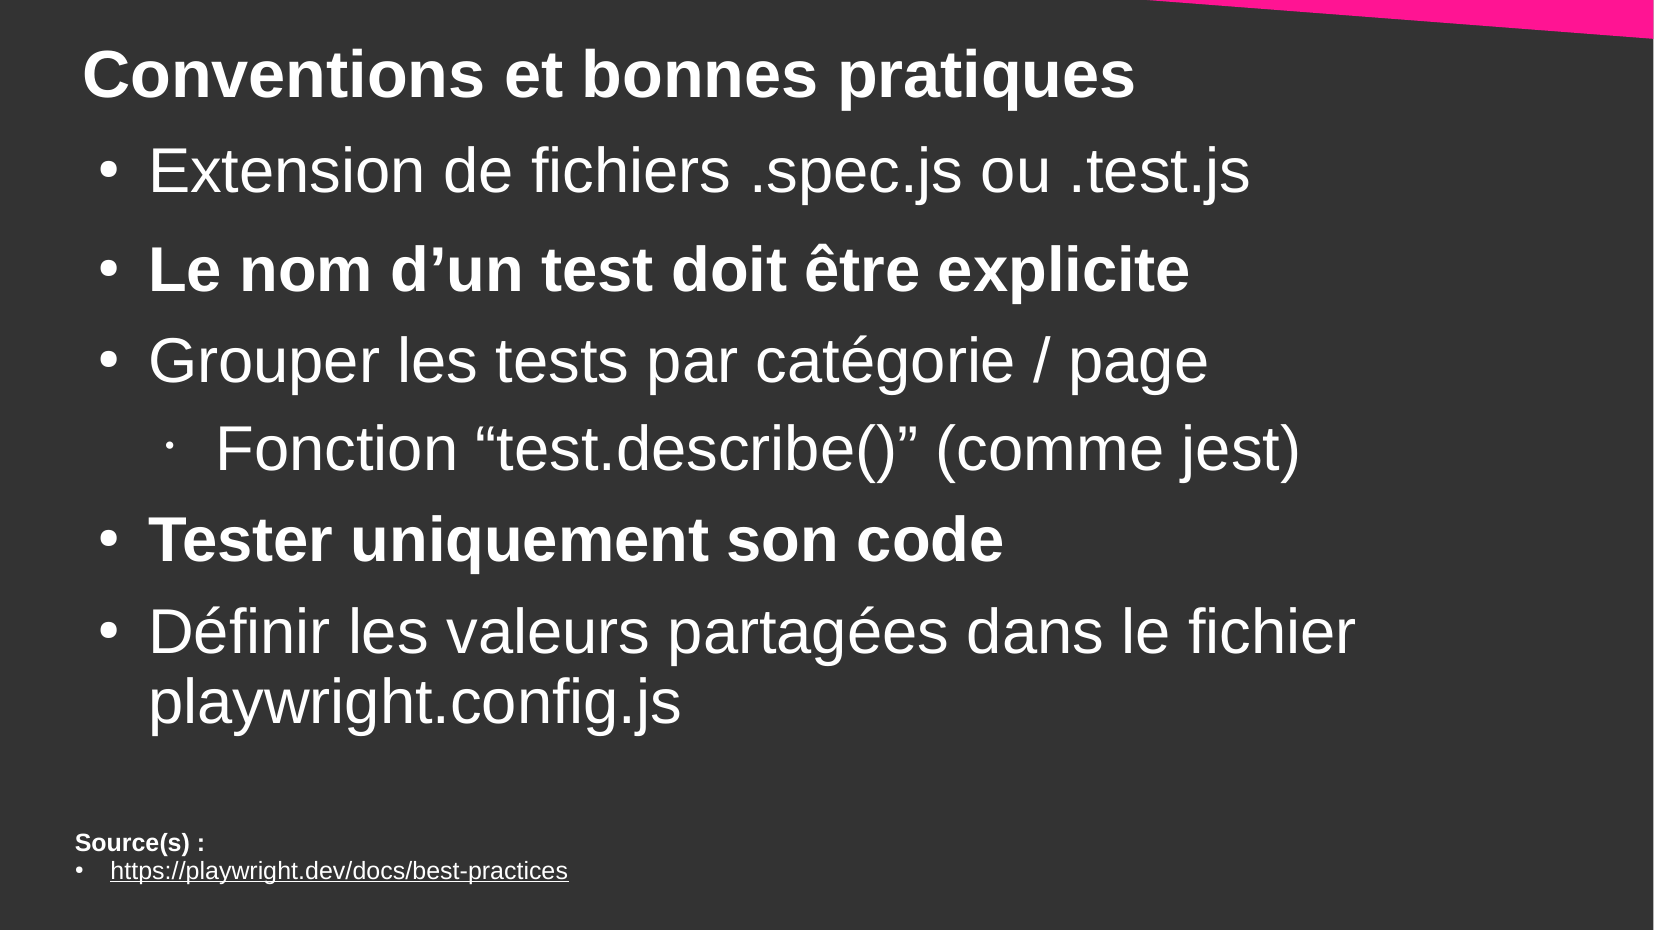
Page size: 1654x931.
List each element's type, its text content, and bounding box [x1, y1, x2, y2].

text_box Source(s) : https://playwright.dev/docs/best-practices [60, 821, 1546, 906]
text_box [1146, 0, 1654, 39]
title Conventions et bonnes pratiques [82, 37, 1571, 112]
list Extension de fichiers .spec.js ou .test.js Le nom d’un test doit être explicite Grouper les tests par catégorie / page Fonction “test.describe()” (comme jest) Tester uniquement son code Définir les valeurs partagées dans le fichier playwright.config.js [80, 135, 1620, 739]
